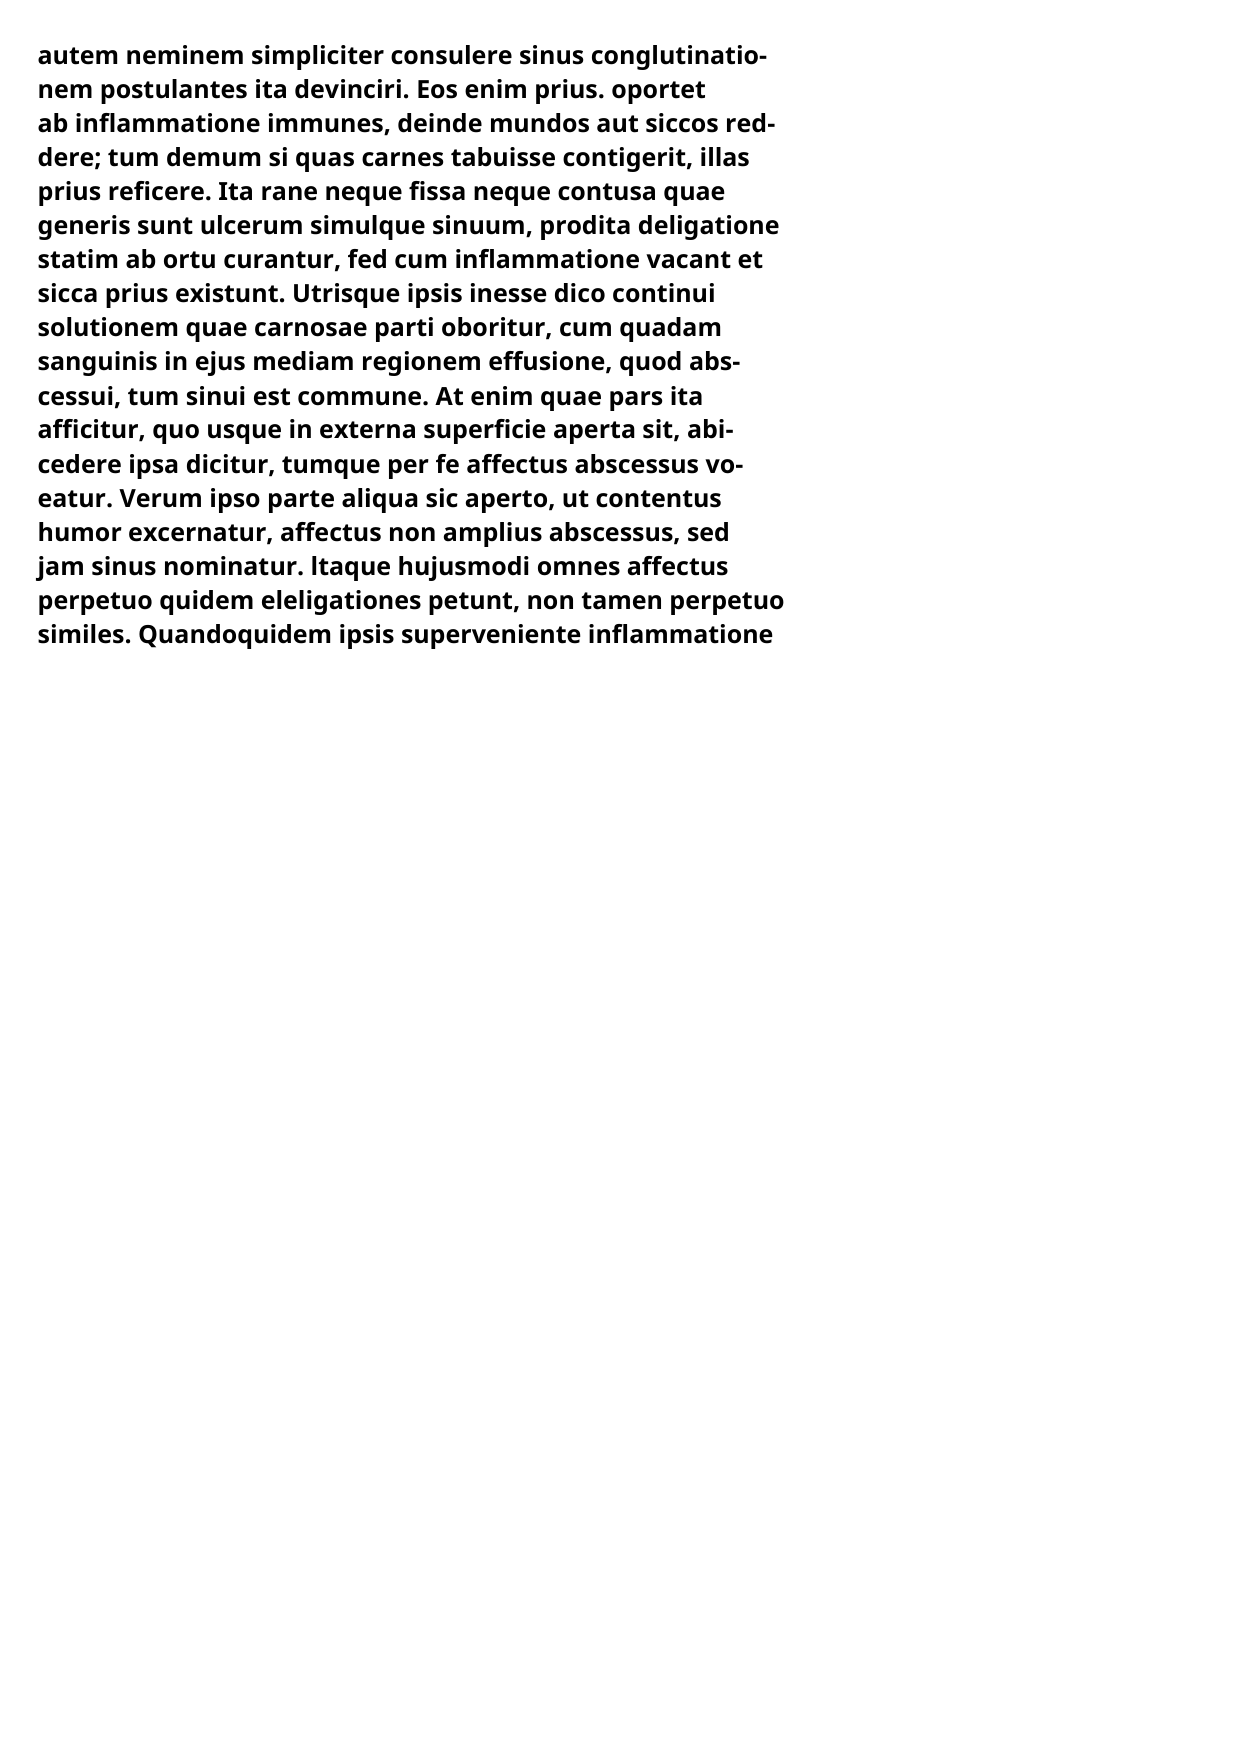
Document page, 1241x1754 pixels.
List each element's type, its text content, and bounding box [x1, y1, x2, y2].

text autem neminem simpliciter consulere sinus conglutinatio- nem postulantes ita devinciri. Eos enim prius. oportet ab inflammatione immunes, deinde mundos aut siccos red- dere; tum demum si quas carnes tabuisse contigerit, illas prius reficere. Ita rane neque fissa neque contusa quae generis sunt ulcerum simulque sinuum, prodita deligatione statim ab ortu curantur, fed cum inflammatione vacant et sicca prius existunt. Utrisque ipsis inesse dico continui solutionem quae carnosae parti oboritur, cum quadam sanguinis in ejus mediam regionem effusione, quod abs- cessui, tum sinui est commune. At enim quae pars ita afficitur, quo usque in externa superficie aperta sit, abi- cedere ipsa dicitur, tumque per fe affectus abscessus vo- eatur. Verum ipso parte aliqua sic aperto, ut contentus humor excernatur, affectus non amplius abscessus, sed jam sinus nominatur. ltaque hujusmodi omnes affectus perpetuo quidem eleligationes petunt, non tamen perpetuo similes. Quandoquidem ipsis superveniente inflammatione [37, 37, 1203, 651]
